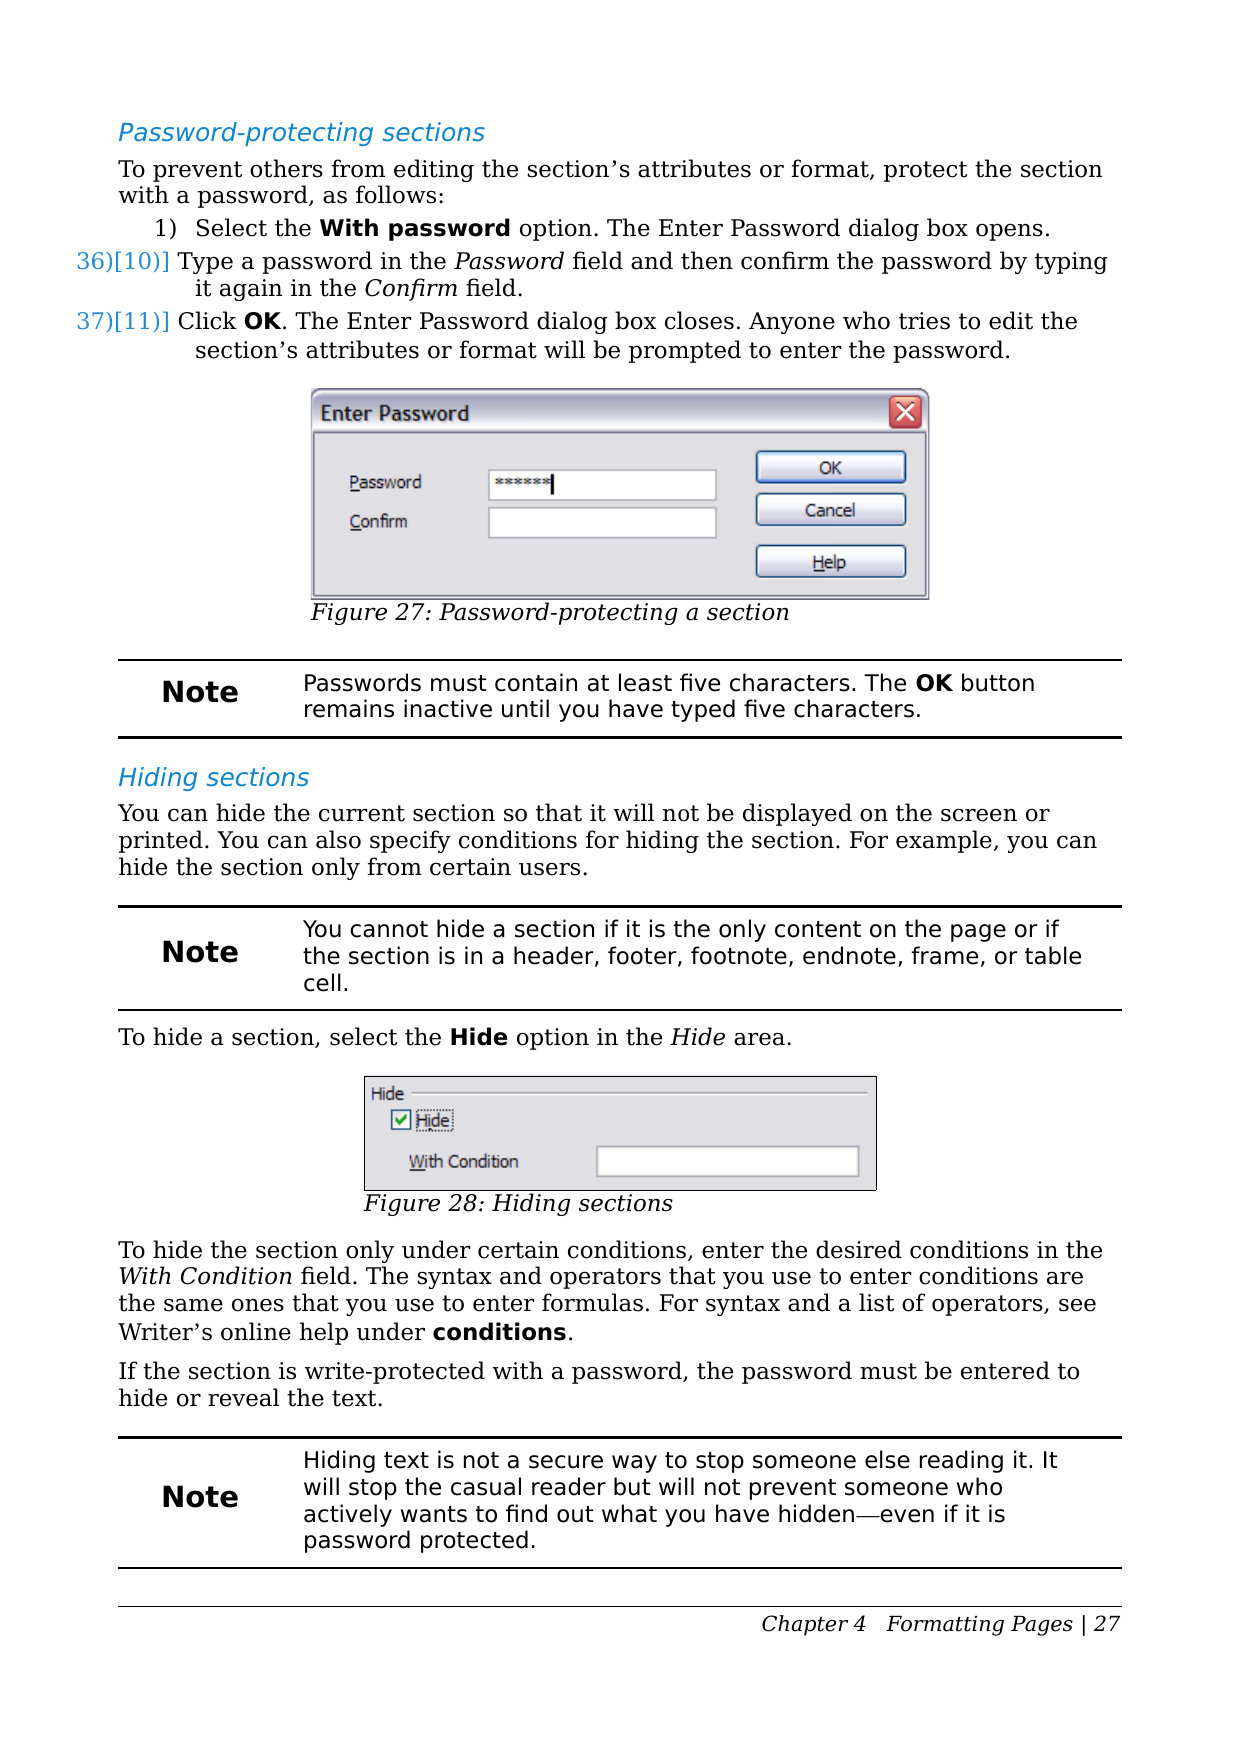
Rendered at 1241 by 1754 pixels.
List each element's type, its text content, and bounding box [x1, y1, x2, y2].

subtitle Password-protecting sections [118, 118, 1122, 147]
text To hide a section, select the Hide option in the Hide area. [118, 1024, 1122, 1051]
subtitle Hiding sections [118, 763, 1122, 792]
table_header Passwords must contain at least five characters. The OK button remains inactive until you have typed five characters. [281, 661, 1122, 736]
text To hide the section only under certain conditions, enter the desired conditions in the With Condition field. The syntax and operators that you use to enter conditions are the same ones that you use to enter formulas. For syntax and a list of operators, see Writer’s online help under conditions. [118, 1237, 1122, 1346]
table_header Note [118, 1439, 281, 1567]
list Type a password in the Password field and then confirm the password by typing it again in the Confirm field. [177, 248, 1122, 302]
table_header You cannot hide a section if it is the only content on the page or if the section is in a header, footer, footnote, endnote, frame, or table cell. [281, 908, 1122, 1009]
text If the section is write-protected with a password, the password must be entered to hide or reveal the text. [118, 1358, 1122, 1411]
list Click OK. The Enter Password dialog box closes. Anyone who tries to edit the section’s attributes or format will be prompted to enter the password. [177, 308, 1122, 363]
table_header Hiding text is not a secure way to stop someone else reading it. It will stop the casual reader but will not prevent someone who actively wants to find out what you have hidden―even if it is password protected. [281, 1439, 1122, 1567]
list To prevent others from editing the section’s attributes or format, protect the section with a password, as follows: [118, 154, 1122, 209]
picture [310, 388, 930, 600]
text You can hide the current section so that it will not be displayed on the screen or printed. You can also specify conditions for hiding the section. For example, you can hide the section only from certain users. [118, 798, 1122, 880]
list Select the With password option. The Enter Password dialog box opens. [177, 216, 1122, 242]
text Figure : Password-protecting a section [311, 600, 929, 626]
table_header Note [118, 908, 281, 1009]
text Figure : Hiding sections [364, 1191, 876, 1216]
picture [365, 1077, 876, 1190]
table_header Note [118, 661, 281, 736]
